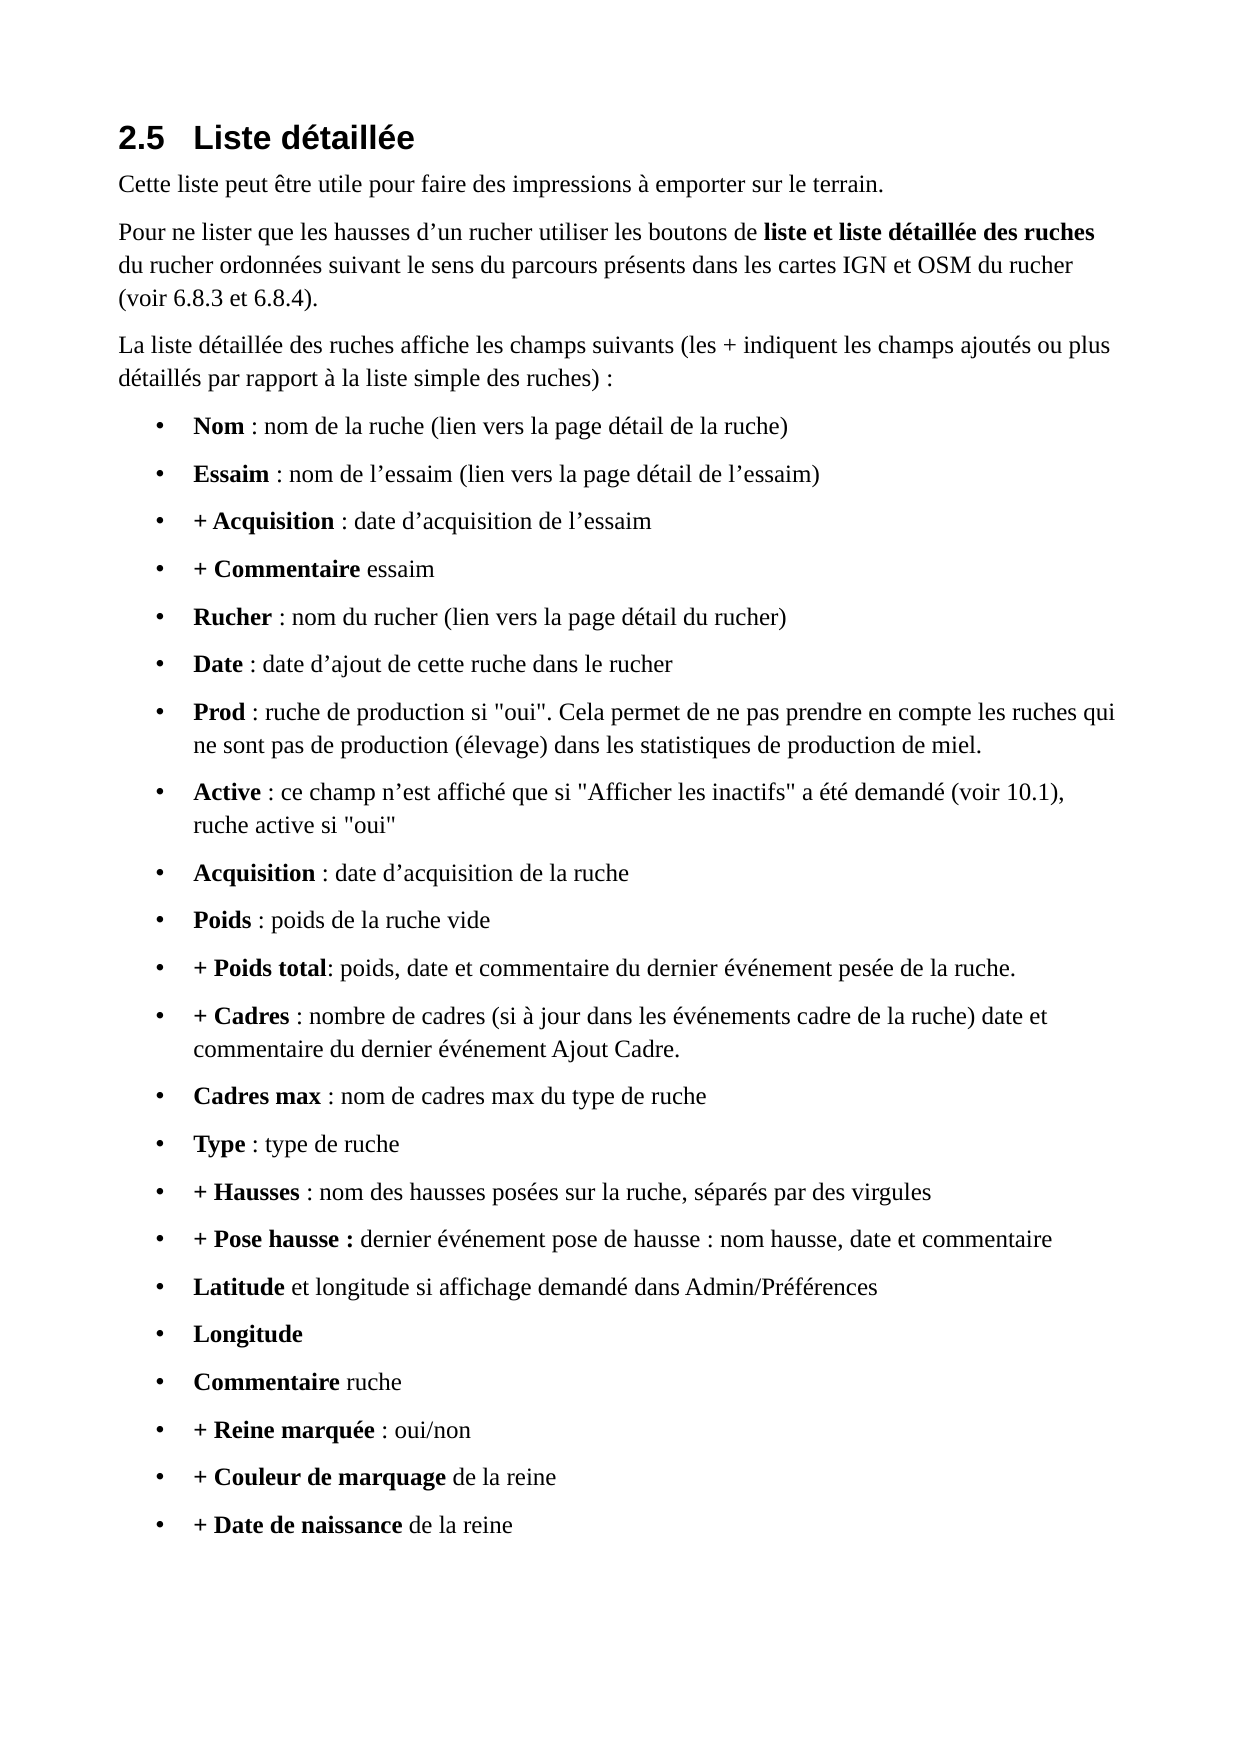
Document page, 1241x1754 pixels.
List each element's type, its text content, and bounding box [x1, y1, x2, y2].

list Essaim : nom de l’essaim (lien vers la page détail de l’essaim) [156, 459, 1122, 487]
list + Acquisition : date d’acquisition de l’essaim [156, 506, 1122, 535]
list + Poids total: poids, date et commentaire du dernier événement pesée de la ruche. [156, 953, 1122, 982]
list Prod : ruche de production si "oui". Cela permet de ne pas prendre en compte les ruches qui ne sont pas de production (élevage) dans les statistiques de production de miel. [156, 697, 1122, 758]
list Cadres max : nom de cadres max du type de ruche [156, 1081, 1122, 1110]
list + Date de naissance de la reine [156, 1510, 1122, 1539]
list + Hausses : nom des hausses posées sur la ruche, séparés par des virgules [156, 1177, 1122, 1205]
list + Reine marquée : oui/non [156, 1415, 1122, 1443]
list Type : type de ruche [156, 1129, 1122, 1158]
list Commentaire ruche [156, 1367, 1122, 1396]
list Rucher : nom du rucher (lien vers la page détail du rucher) [156, 602, 1122, 630]
list Longitude [156, 1319, 1122, 1348]
text Pour ne lister que les hausses d’un rucher utiliser les boutons de liste et liste détaillée des ruches du rucher ordonnées suivant le sens du parcours présents dans les cartes IGN et OSM du rucher (voir 6.8.3 et 6.8.4). [118, 217, 1122, 312]
list Latitude et longitude si affichage demandé dans Admin/Préférences [156, 1272, 1122, 1301]
list Nom : nom de la ruche (lien vers la page détail de la ruche) [156, 411, 1122, 440]
list + Couleur de marquage de la reine [156, 1462, 1122, 1491]
list + Pose hausse : dernier événement pose de hausse : nom hausse, date et commentaire [156, 1224, 1122, 1253]
list + Cadres : nombre de cadres (si à jour dans les événements cadre de la ruche) date et commentaire du dernier événement Ajout Cadre. [156, 1001, 1122, 1063]
list Acquisition : date d’acquisition de la ruche [156, 858, 1122, 887]
text Cette liste peut être utile pour faire des impressions à emporter sur le terrain. [118, 169, 1122, 198]
text La liste détaillée des ruches affiche les champs suivants (les + indiquent les champs ajoutés ou plus détaillés par rapport à la liste simple des ruches) : [118, 331, 1122, 392]
list + Commentaire essaim [156, 554, 1122, 583]
list Active : ce champ n’est affiché que si "Afficher les inactifs" a été demandé (voir 10.1), ruche active si "oui" [156, 777, 1122, 839]
list Date : date d’ajout de cette ruche dans le rucher [156, 649, 1122, 678]
subtitle Liste détaillée [118, 118, 1122, 157]
list Poids : poids de la ruche vide [156, 906, 1122, 934]
